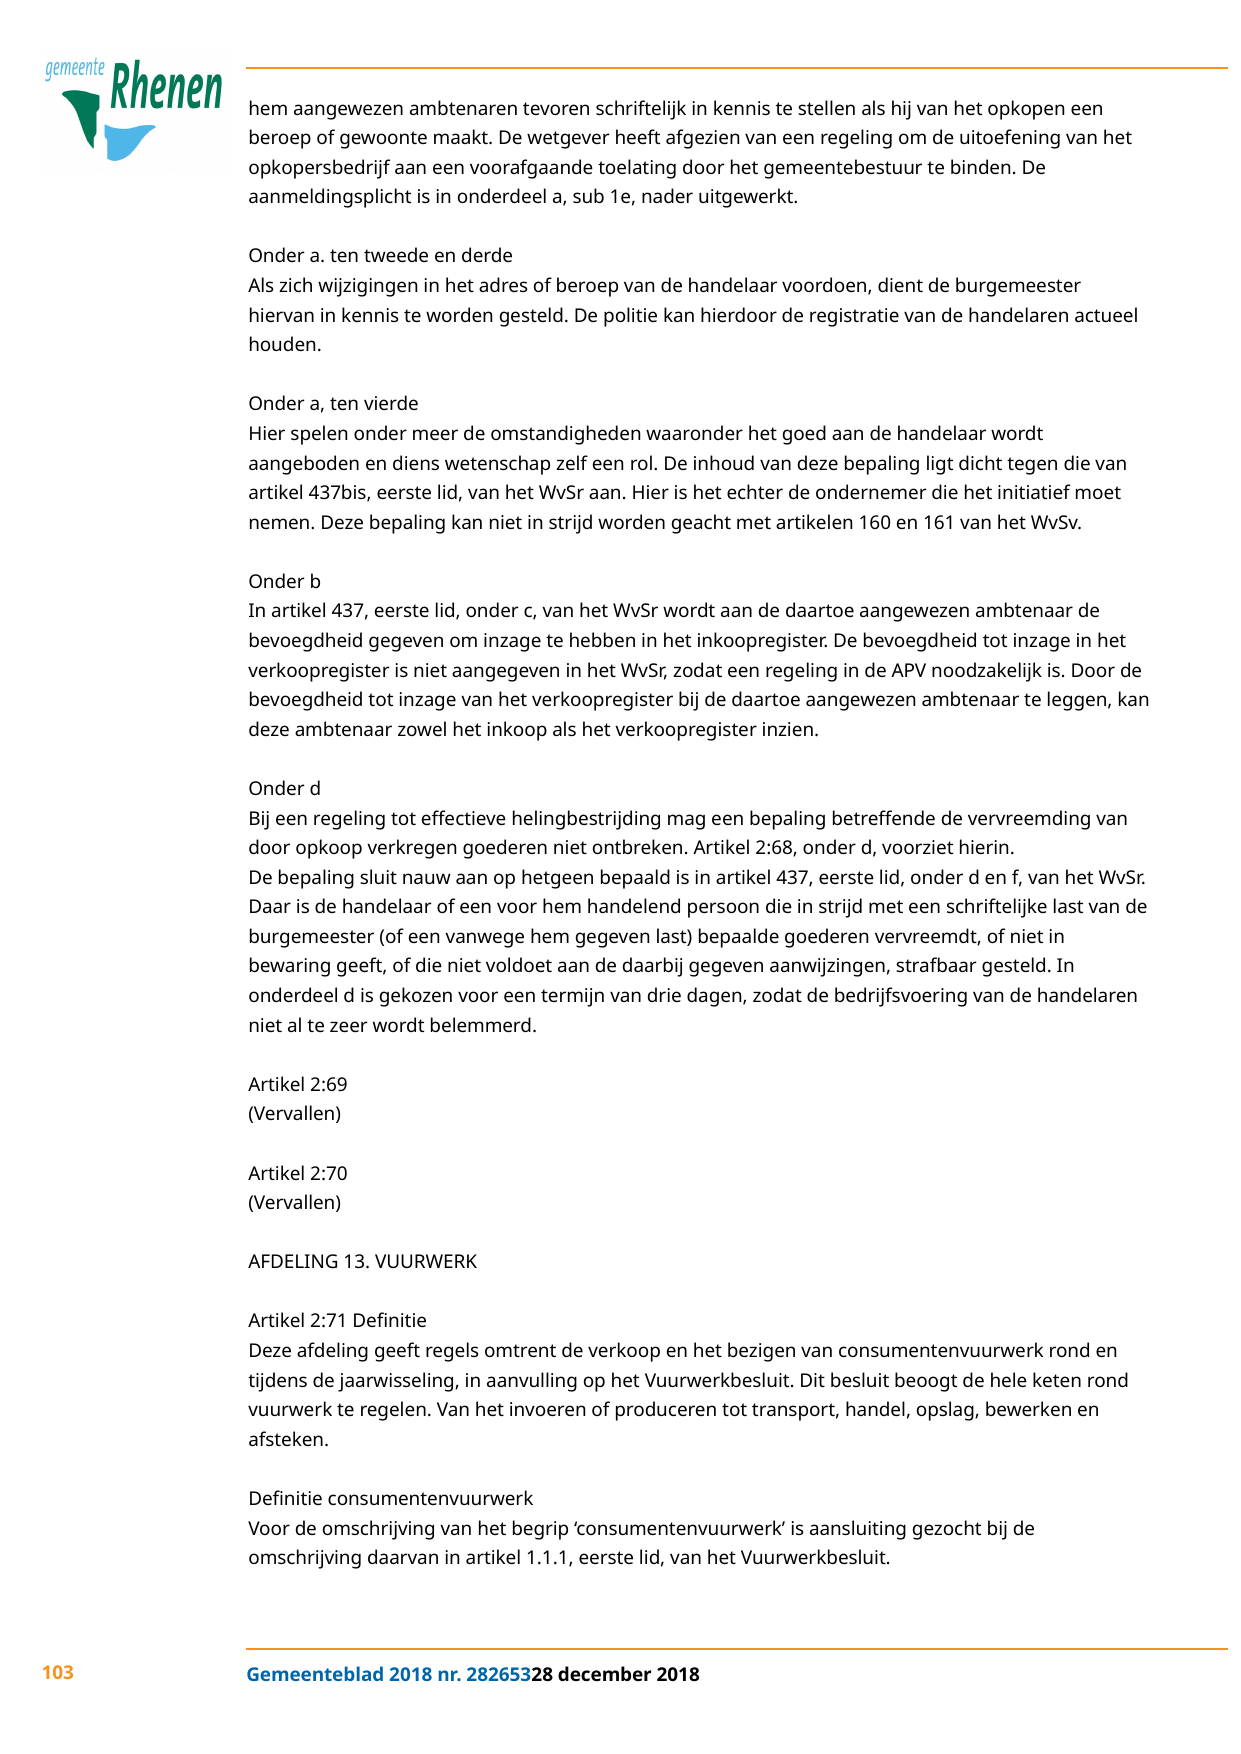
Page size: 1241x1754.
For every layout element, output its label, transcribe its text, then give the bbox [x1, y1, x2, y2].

text Onder a. ten tweede en derde [248, 243, 1152, 268]
text AFDELING 13. VUURWERK [248, 1248, 1152, 1274]
text Artikel 2:71 Definitie [248, 1308, 1152, 1333]
text Onder d [248, 775, 1152, 801]
text Bij een regeling tot effectieve helingbestrijding mag een bepaling betreffende de vervreemding van door opkoop verkregen goederen niet ontbreken. Artikel 2:68, onder d, voorziet hierin. [248, 805, 1152, 860]
text Deze afdeling geeft regels omtrent de verkoop en het bezigen van consumentenvuurwerk rond en tijdens de jaarwisseling, in aanvulling op het Vuurwerkbesluit. Dit besluit beoogt de hele keten rond vuurwerk te regelen. Van het invoeren of produceren tot transport, handel, opslag, bewerken en afsteken. [248, 1337, 1152, 1452]
picture [41, 47, 231, 172]
text In artikel 437, eerste lid, onder c, van het WvSr wordt aan de daartoe aangewezen ambtenaar de bevoegdheid gegeven om inzage te hebben in het inkoopregister. De bevoegdheid tot inzage in het verkoopregister is niet aangegeven in het WvSr, zodat een regeling in de APV noodzakelijk is. Door de bevoegdheid tot inzage van het verkoopregister bij de daartoe aangewezen ambtenaar te leggen, kan deze ambtenaar zowel het inkoop als het verkoopregister inzien. [248, 598, 1152, 742]
text De bepaling sluit nauw aan op hetgeen bepaald is in artikel 437, eerste lid, onder d en f, van het WvSr. [248, 864, 1152, 890]
text Onder b [248, 568, 1152, 594]
text Onder a, ten vierde [248, 391, 1152, 416]
text (Vervallen) [248, 1101, 1152, 1126]
text (Vervallen) [248, 1189, 1152, 1215]
text Artikel 2:69 [248, 1071, 1152, 1097]
text Voor de omschrijving van het begrip ‘consumentenvuurwerk’ is aansluiting gezocht bij de omschrijving daarvan in artikel 1.1.1, eerste lid, van het Vuurwerkbesluit. [248, 1515, 1152, 1570]
text hem aangewezen ambtenaren tevoren schriftelijk in kennis te stellen als hij van het opkopen een beroep of gewoonte maakt. De wetgever heeft afgezien van een regeling om de uitoefening van het opkopersbedrijf aan een voorafgaande toelating door het gemeentebestuur te binden. De aanmeldingsplicht is in onderdeel a, sub 1e, nader uitgewerkt. [248, 95, 1152, 209]
text Artikel 2:70 [248, 1160, 1152, 1186]
text Hier spelen onder meer de omstandigheden waaronder het goed aan de handelaar wordt aangeboden en diens wetenschap zelf een rol. De inhoud van deze bepaling ligt dicht tegen die van artikel 437bis, eerste lid, van het WvSr aan. Hier is het echter de ondernemer die het initiatief moet nemen. Deze bepaling kan niet in strijd worden geacht met artikelen 160 en 161 van het WvSv. [248, 420, 1152, 535]
text Definitie consumentenvuurwerk [248, 1485, 1152, 1511]
text Daar is de handelaar of een voor hem handelend persoon die in strijd met een schriftelijke last van de burgemeester (of een vanwege hem gegeven last) bepaalde goederen vervreemdt, of niet in bewaring geeft, of die niet voldoet aan de daarbij gegeven aanwijzingen, strafbaar gesteld. In onderdeel d is gekozen voor een termijn van drie dagen, zodat de bedrijfsvoering van de handelaren niet al te zeer wordt belemmerd. [248, 893, 1152, 1038]
text Als zich wijzigingen in het adres of beroep van de handelaar voordoen, dient de burgemeester hiervan in kennis te worden gesteld. De politie kan hierdoor de registratie van de handelaren actueel houden. [248, 272, 1152, 357]
